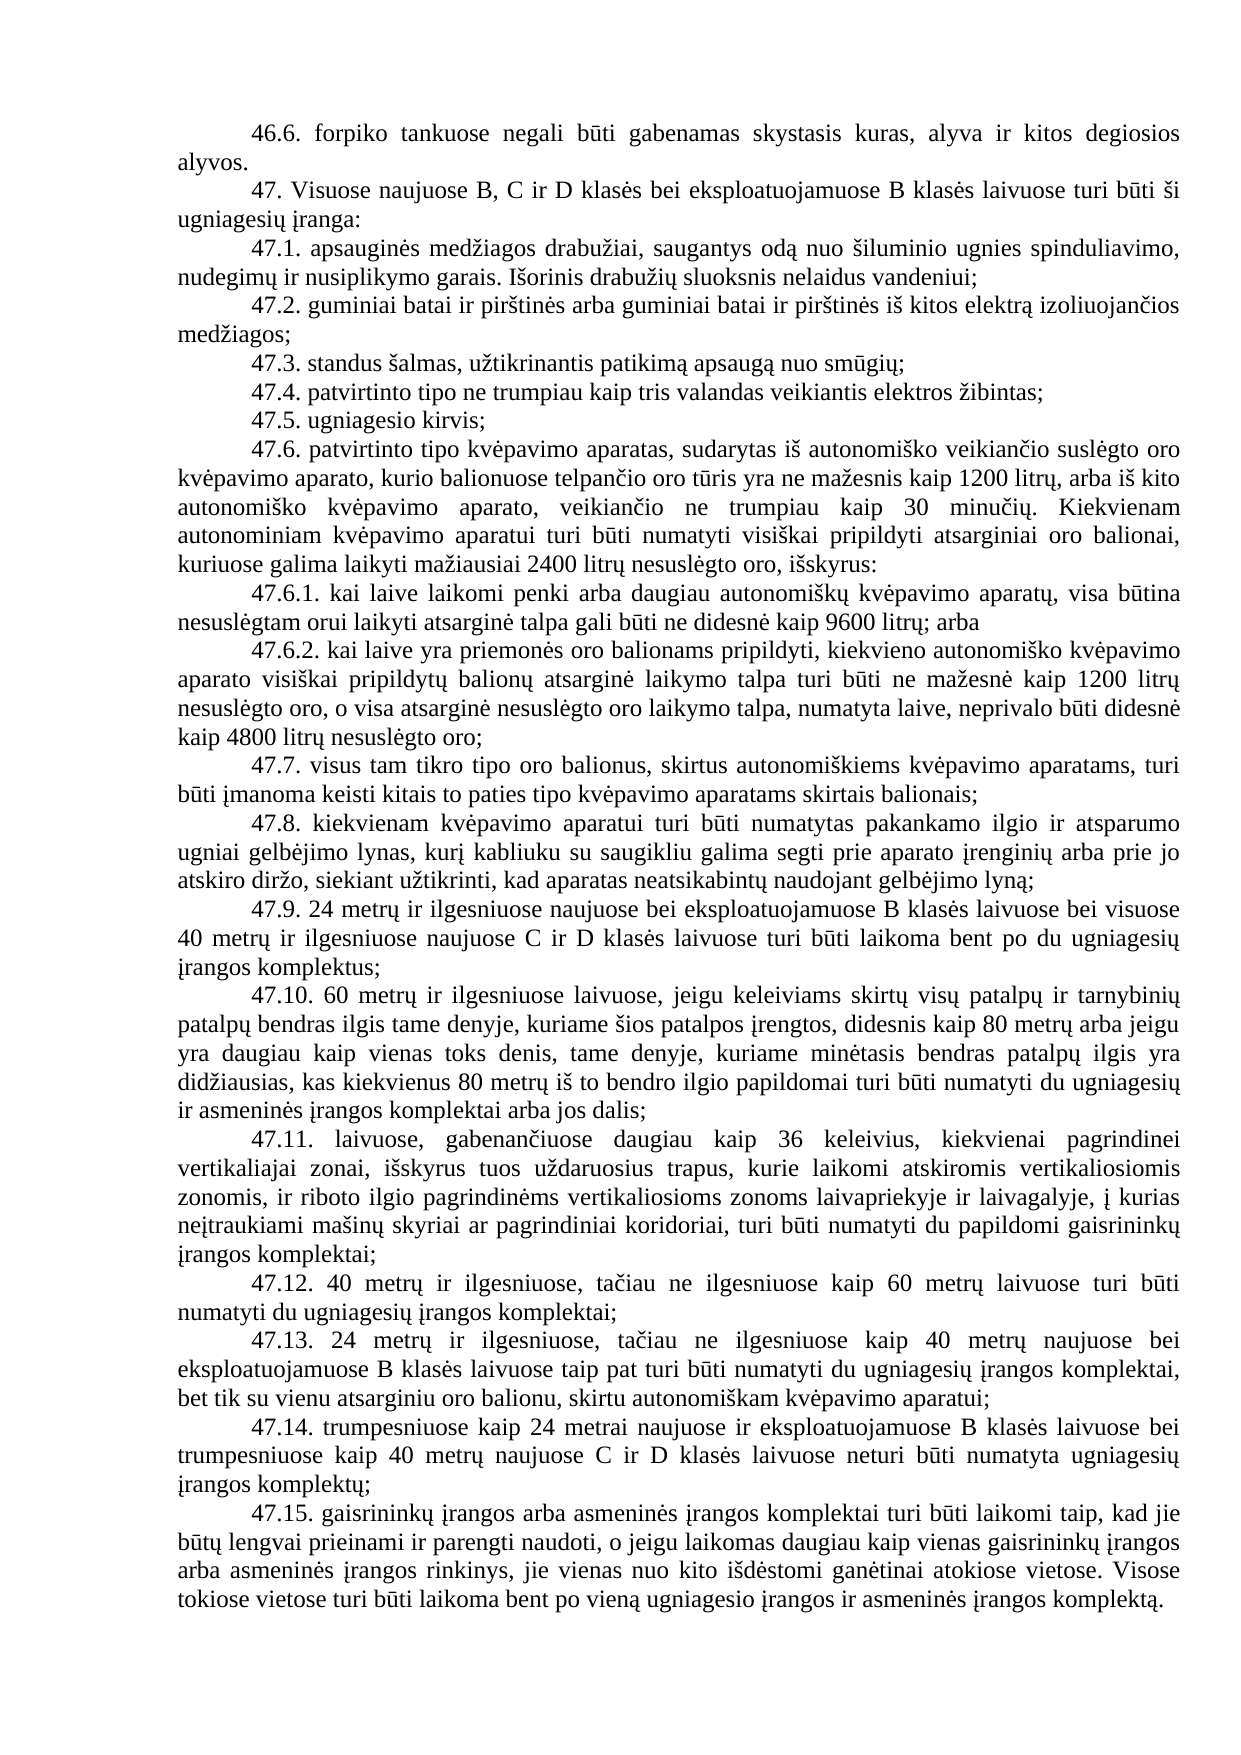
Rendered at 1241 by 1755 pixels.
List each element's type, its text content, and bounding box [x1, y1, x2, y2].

text 47.1. apsauginės medžiagos drabužiai, saugantys odą nuo šiluminio ugnies spinduliavimo, nudegimų ir nusiplikymo garais. Išorinis drabužių sluoksnis nelaidus vandeniui; [177, 233, 1181, 291]
text 47.4. patvirtinto tipo ne trumpiau kaip tris valandas veikiantis elektros žibintas; [177, 377, 1181, 406]
text 47.3. standus šalmas, užtikrinantis patikimą apsaugą nuo smūgių; [177, 348, 1181, 377]
text 47.10. 60 metrų ir ilgesniuose laivuose, jeigu keleiviams skirtų visų patalpų ir tarnybinių patalpų bendras ilgis tame denyje, kuriame šios patalpos įrengtos, didesnis kaip 80 metrų arba jeigu yra daugiau kaip vienas toks denis, tame denyje, kuriame minėtasis bendras patalpų ilgis yra didžiausias, kas kiekvienus 80 metrų iš to bendro ilgio papildomai turi būti numatyti du ugniagesių ir asmeninės įrangos komplektai arba jos dalis; [177, 981, 1181, 1124]
text 47.6. patvirtinto tipo kvėpavimo aparatas, sudarytas iš autonomiško veikiančio suslėgto oro kvėpavimo aparato, kurio balionuose telpančio oro tūris yra ne mažesnis kaip 1200 litrų, arba iš kito autonomiško kvėpavimo aparato, veikiančio ne trumpiau kaip 30 minučių. Kiekvienam autonominiam kvėpavimo aparatui turi būti numatyti visiškai pripildyti atsarginiai oro balionai, kuriuose galima laikyti mažiausiai 2400 litrų nesuslėgto oro, išskyrus: [177, 434, 1181, 578]
text 47.8. kiekvienam kvėpavimo aparatui turi būti numatytas pakankamo ilgio ir atsparumo ugniai gelbėjimo lynas, kurį kabliuku su saugikliu galima segti prie aparato įrenginių arba prie jo atskiro diržo, siekiant užtikrinti, kad aparatas neatsikabintų naudojant gelbėjimo lyną; [177, 808, 1181, 894]
text 47.11. laivuose, gabenančiuose daugiau kaip 36 keleivius, kiekvienai pagrindinei vertikaliajai zonai, išskyrus tuos uždaruosius trapus, kurie laikomi atskiromis vertikaliosiomis zonomis, ir riboto ilgio pagrindinėms vertikaliosioms zonoms laivapriekyje ir laivagalyje, į kurias neįtraukiami mašinų skyriai ar pagrindiniai koridoriai, turi būti numatyti du papildomi gaisrininkų įrangos komplektai; [177, 1124, 1181, 1268]
text 47.12. 40 metrų ir ilgesniuose, tačiau ne ilgesniuose kaip 60 metrų laivuose turi būti numatyti du ugniagesių įrangos komplektai; [177, 1268, 1181, 1326]
text 47.9. 24 metrų ir ilgesniuose naujuose bei eksploatuojamuose B klasės laivuose bei visuose 40 metrų ir ilgesniuose naujuose C ir D klasės laivuose turi būti laikoma bent po du ugniagesių įrangos komplektus; [177, 894, 1181, 981]
text 47.6.2. kai laive yra priemonės oro balionams pripildyti, kiekvieno autonomiško kvėpavimo aparato visiškai pripildytų balionų atsarginė laikymo talpa turi būti ne mažesnė kaip 1200 litrų nesuslėgto oro, o visa atsarginė nesuslėgto oro laikymo talpa, numatyta laive, neprivalo būti didesnė kaip 4800 litrų nesuslėgto oro; [177, 636, 1181, 751]
text 47.15. gaisrininkų įrangos arba asmeninės įrangos komplektai turi būti laikomi taip, kad jie būtų lengvai prieinami ir parengti naudoti, o jeigu laikomas daugiau kaip vienas gaisrininkų įrangos arba asmeninės įrangos rinkinys, jie vienas nuo kito išdėstomi ganėtinai atokiose vietose. Visose tokiose vietose turi būti laikoma bent po vieną ugniagesio įrangos ir asmeninės įrangos komplektą. [177, 1498, 1181, 1613]
text 47.5. ugniagesio kirvis; [177, 406, 1181, 434]
text 47.7. visus tam tikro tipo oro balionus, skirtus autonomiškiems kvėpavimo aparatams, turi būti įmanoma keisti kitais to paties tipo kvėpavimo aparatams skirtais balionais; [177, 751, 1181, 808]
text 46.6. forpiko tankuose negali būti gabenamas skystasis kuras, alyva ir kitos degiosios alyvos. [177, 118, 1181, 176]
text 47. Visuose naujuose B, C ir D klasės bei eksploatuojamuose B klasės laivuose turi būti ši ugniagesių įranga: [177, 176, 1181, 233]
text 47.2. guminiai batai ir pirštinės arba guminiai batai ir pirštinės iš kitos elektrą izoliuojančios medžiagos; [177, 291, 1181, 348]
text 47.13. 24 metrų ir ilgesniuose, tačiau ne ilgesniuose kaip 40 metrų naujuose bei eksploatuojamuose B klasės laivuose taip pat turi būti numatyti du ugniagesių įrangos komplektai, bet tik su vienu atsarginiu oro balionu, skirtu autonomiškam kvėpavimo aparatui; [177, 1326, 1181, 1412]
text 47.6.1. kai laive laikomi penki arba daugiau autonomiškų kvėpavimo aparatų, visa būtina nesuslėgtam orui laikyti atsarginė talpa gali būti ne didesnė kaip 9600 litrų; arba [177, 578, 1181, 636]
text 47.14. trumpesniuose kaip 24 metrai naujuose ir eksploatuojamuose B klasės laivuose bei trumpesniuose kaip 40 metrų naujuose C ir D klasės laivuose neturi būti numatyta ugniagesių įrangos komplektų; [177, 1412, 1181, 1498]
